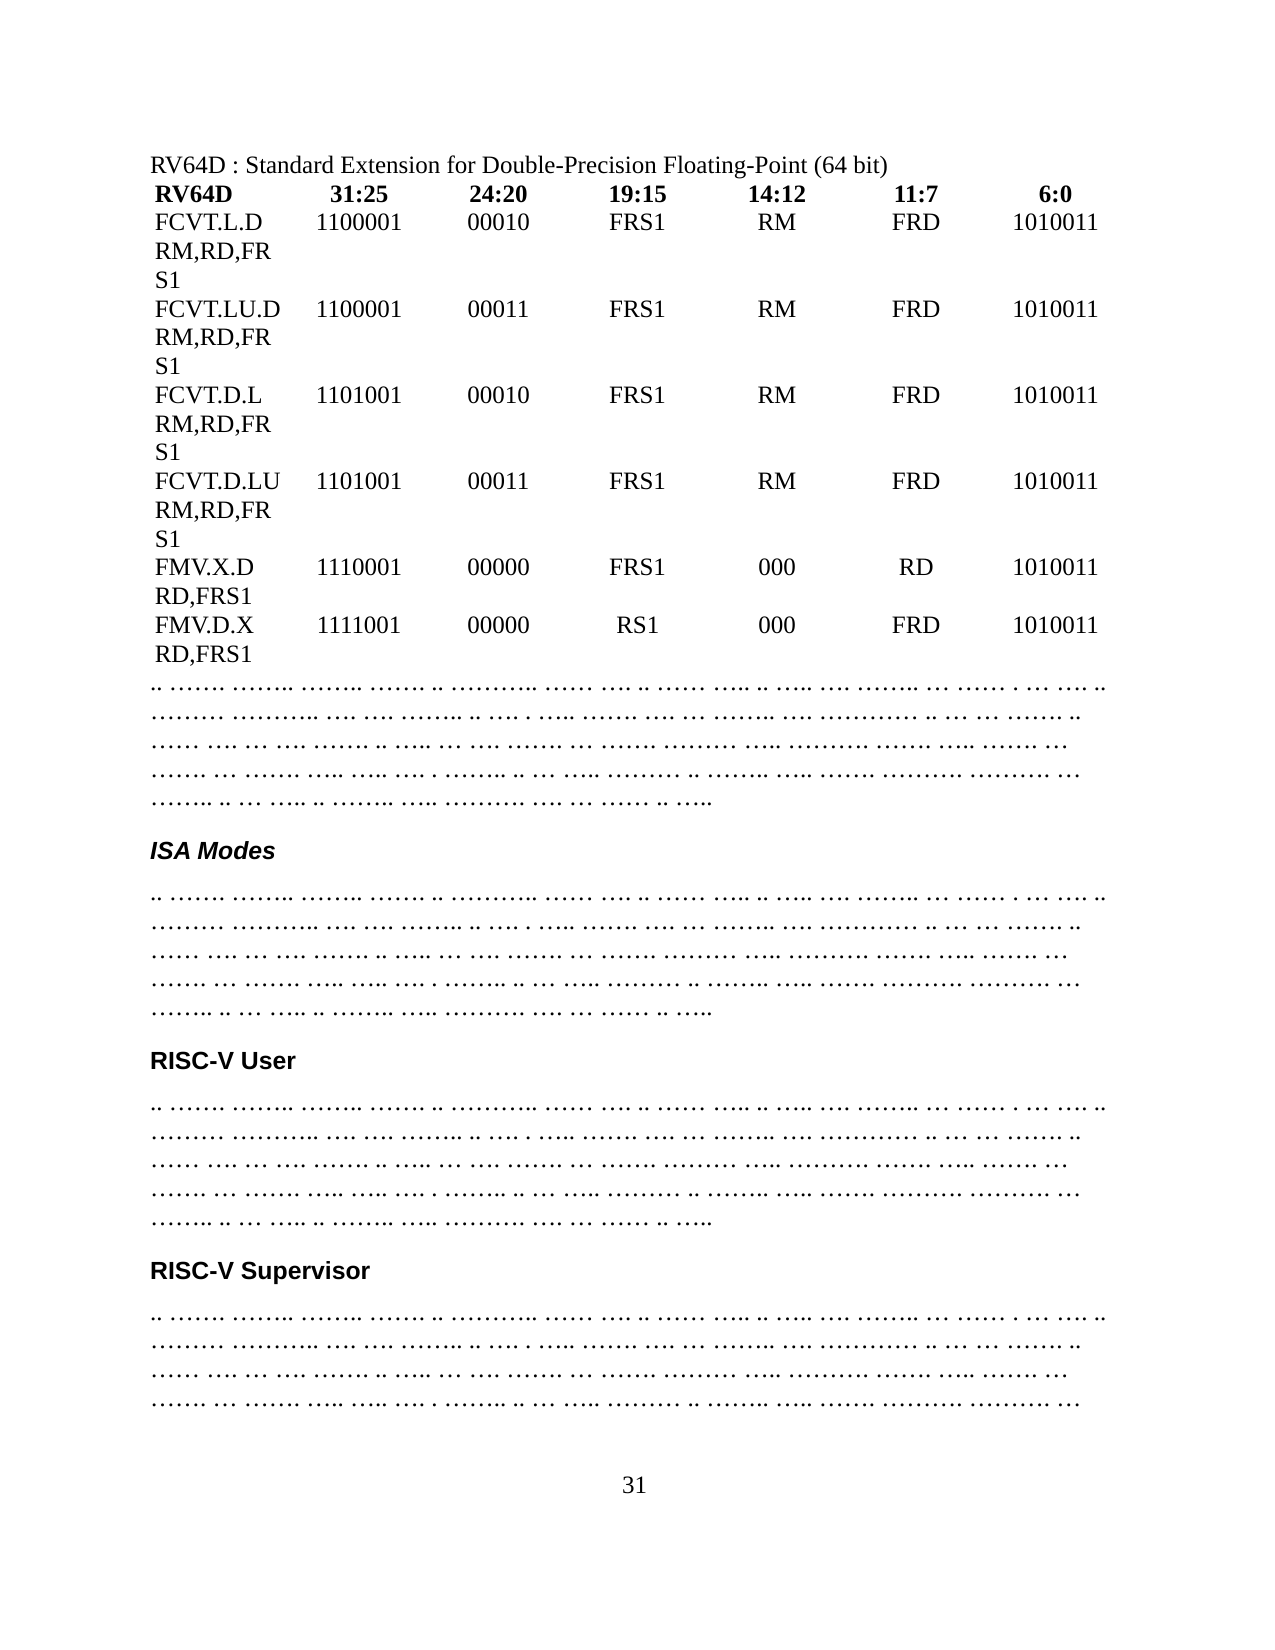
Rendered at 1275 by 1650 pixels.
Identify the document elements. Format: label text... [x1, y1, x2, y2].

table_cell 1010011 [986, 380, 1125, 466]
text .. ……. …….. …….. ……. .. ……….. …… …. .. …… ….. .. ….. …. …….. … …… . … …. .. ……… ……….. …. …. …….. .. …. . ….. ……. …. … …….. …. ………… .. … … ……. .. …… …. … …. ……. .. ….. … …. ……. … ……. ……… ….. ………. ……. ….. ……. … ……. … ……. ….. ….. …. . …….. .. … ….. ……… .. …….. ….. ……. ………. ………. … …….. .. … ….. .. …….. ….. ………. …. … …… .. ….. [150, 877, 1125, 1021]
table_cell FRS1 [568, 380, 707, 466]
subtitle RISC-V Supervisor [150, 1256, 1125, 1284]
table_cell RD [846, 553, 986, 610]
table_cell FCVT.LU.D RM,RD,FRS1 [150, 294, 289, 380]
table_cell FCVT.D.L RM,RD,FRS1 [150, 380, 289, 466]
table_cell 000 [707, 553, 846, 610]
table_cell RM [707, 466, 846, 552]
table_cell FMV.X.D RD,FRS1 [150, 553, 289, 610]
table_cell 1010011 [986, 610, 1125, 667]
table_cell 00010 [429, 380, 568, 466]
table_cell RS1 [568, 610, 707, 667]
table_cell 1010011 [986, 553, 1125, 610]
table_cell FCVT.L.D RM,RD,FRS1 [150, 208, 289, 294]
text .. ……. …….. …….. ……. .. ……….. …… …. .. …… ….. .. ….. …. …….. … …… . … …. .. ……… ……….. …. …. …….. .. …. . ….. ……. …. … …….. …. ………… .. … … ……. .. …… …. … …. ……. .. ….. … …. ……. … ……. ……… ….. ………. ……. ….. ……. … ……. … ……. ….. ….. …. . …….. .. … ….. ……… .. …….. ….. ……. ………. ………. … …….. .. … ….. .. …….. ….. ………. …. … …… .. ….. [150, 1087, 1125, 1231]
table_cell 1111001 [289, 610, 428, 667]
table_cell 1010011 [986, 466, 1125, 552]
table_header 24:20 [429, 179, 568, 207]
table_cell FRS1 [568, 208, 707, 294]
table_cell FRD [846, 380, 986, 466]
table_cell 1101001 [289, 466, 428, 552]
table_header 6:0 [986, 179, 1125, 207]
table_cell FRD [846, 466, 986, 552]
table_cell 00011 [429, 466, 568, 552]
text .. ……. …….. …….. ……. .. ……….. …… …. .. …… ….. .. ….. …. …….. … …… . … …. .. ……… ……….. …. …. …….. .. …. . ….. ……. …. … …….. …. ………… .. … … ……. .. …… …. … …. ……. .. ….. … …. ……. … ……. ……… ….. ………. ……. ….. ……. … ……. … ……. ….. ….. …. . …….. .. … ….. ……… .. …….. ….. ……. ………. ………. … [150, 1297, 1125, 1412]
table_cell 1100001 [289, 294, 428, 380]
table_cell FMV.D.X RD,FRS1 [150, 610, 289, 667]
table_cell 1010011 [986, 294, 1125, 380]
table_cell FCVT.D.LU RM,RD,FRS1 [150, 466, 289, 552]
table_header 14:12 [707, 179, 846, 207]
table_cell FRS1 [568, 466, 707, 552]
table_cell 1110001 [289, 553, 428, 610]
table_cell 00000 [429, 610, 568, 667]
table_cell 1101001 [289, 380, 428, 466]
table_cell 1100001 [289, 208, 428, 294]
table_cell 00010 [429, 208, 568, 294]
table_cell FRD [846, 294, 986, 380]
table_cell 00011 [429, 294, 568, 380]
subtitle ISA Modes [150, 836, 1125, 865]
table_header RV64D [150, 179, 289, 207]
table_cell RM [707, 294, 846, 380]
table_cell FRS1 [568, 553, 707, 610]
text RV64D : Standard Extension for Double-Precision Floating-Point (64 bit) [150, 150, 1125, 179]
table_cell 1010011 [986, 208, 1125, 294]
table_cell FRS1 [568, 294, 707, 380]
text .. ……. …….. …….. ……. .. ……….. …… …. .. …… ….. .. ….. …. …….. … …… . … …. .. ……… ……….. …. …. …….. .. …. . ….. ……. …. … …….. …. ………… .. … … ……. .. …… …. … …. ……. .. ….. … …. ……. … ……. ……… ….. ………. ……. ….. ……. … ……. … ……. ….. ….. …. . …….. .. … ….. ……… .. …….. ….. ……. ………. ………. … …….. .. … ….. .. …….. ….. ………. …. … …… .. ….. [150, 667, 1125, 811]
table_header 19:15 [568, 179, 707, 207]
table_cell 000 [707, 610, 846, 667]
subtitle RISC-V User [150, 1046, 1125, 1074]
table_cell RM [707, 208, 846, 294]
table_header 31:25 [289, 179, 428, 207]
table_cell FRD [846, 610, 986, 667]
table_cell RM [707, 380, 846, 466]
table_cell 00000 [429, 553, 568, 610]
table_cell FRD [846, 208, 986, 294]
table_header 11:7 [846, 179, 986, 207]
